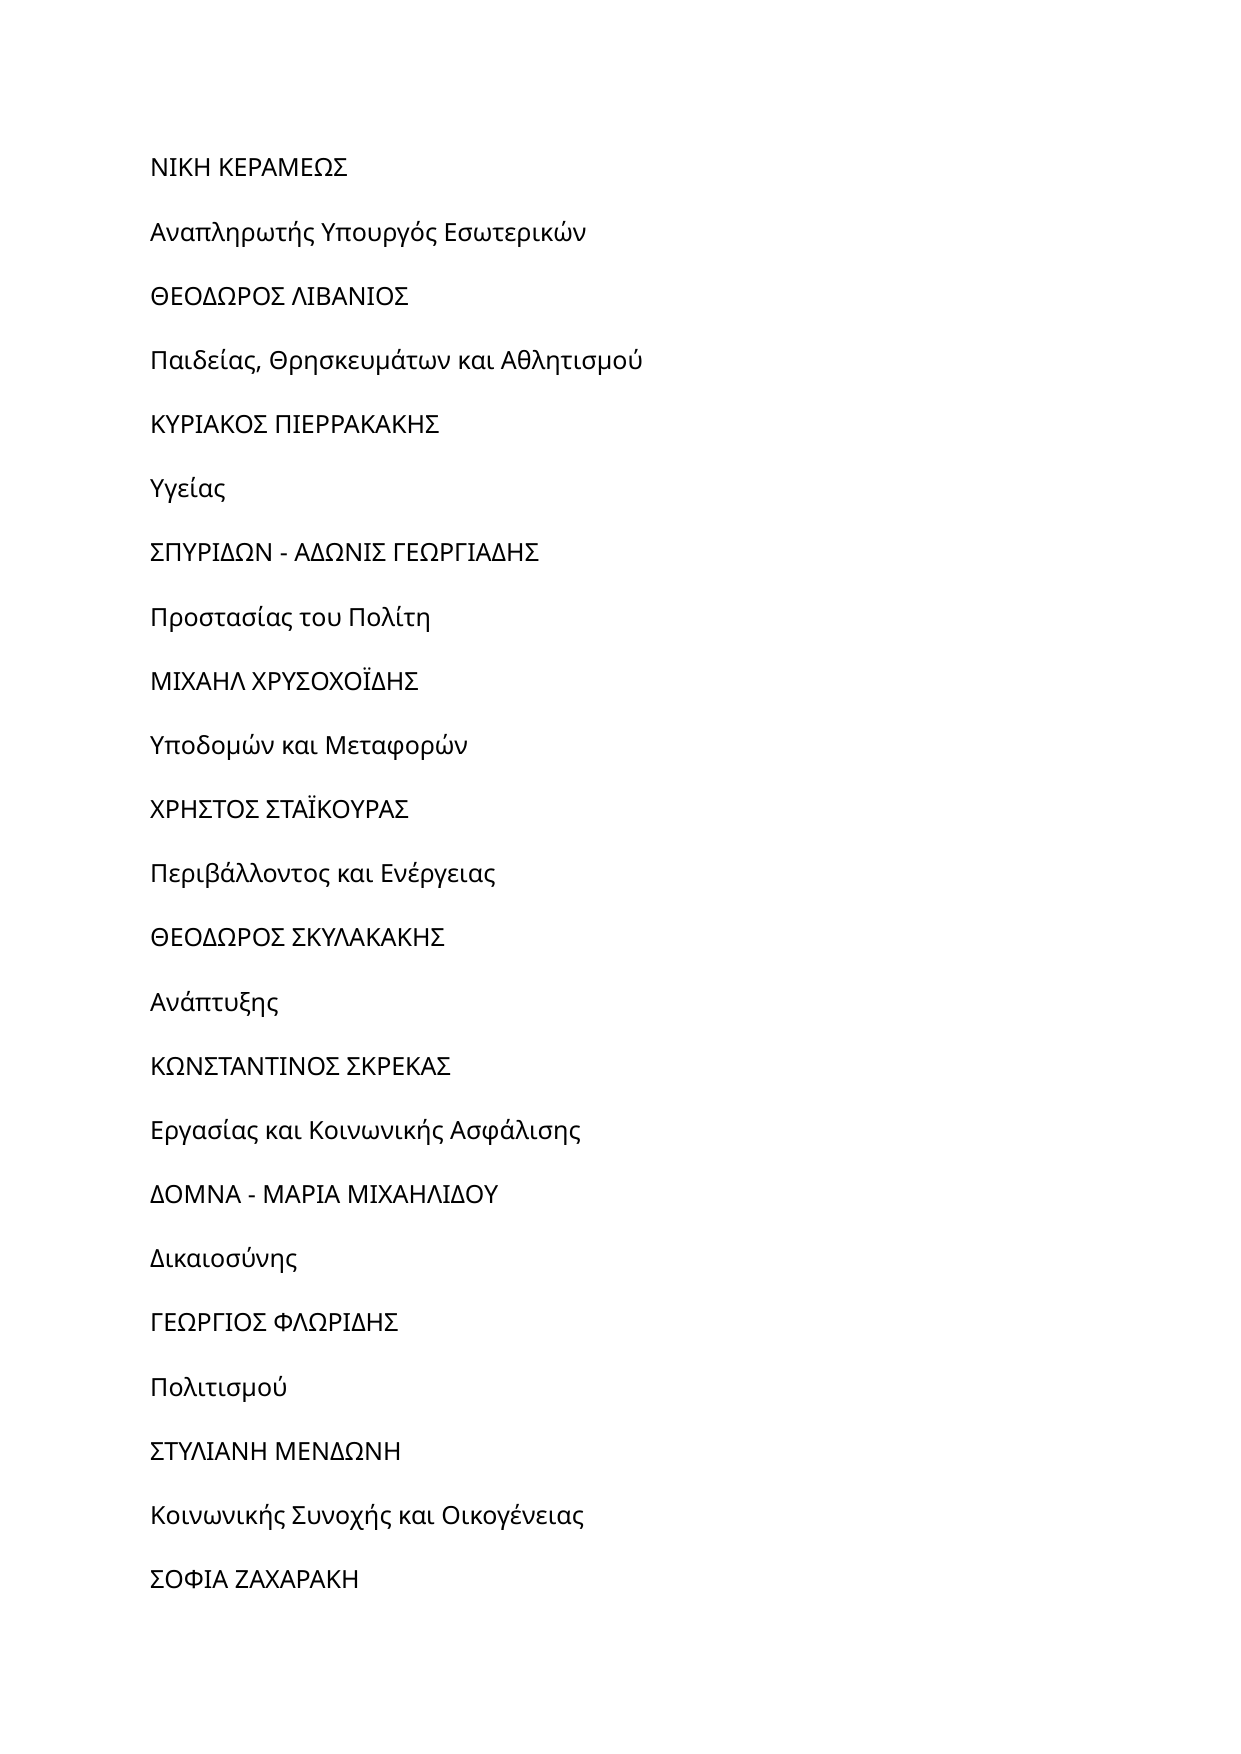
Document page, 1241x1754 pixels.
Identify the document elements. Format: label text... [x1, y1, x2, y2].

text ΔΟΜΝΑ - ΜΑΡΙΑ ΜΙΧΑΗΛΙΔΟΥ [150, 1177, 1090, 1211]
text Πολιτισμού [150, 1369, 1090, 1403]
text Εργασίας και Κοινωνικής Ασφάλισης [150, 1112, 1090, 1147]
text ΣΟΦΙΑ ΖΑΧΑΡΑΚΗ [150, 1562, 1090, 1596]
text ΜΙΧΑΗΛ ΧΡΥΣΟΧΟΪΔΗΣ [150, 663, 1090, 697]
text ΘΕΟΔΩΡΟΣ ΣΚΥΛΑΚΑΚΗΣ [150, 920, 1090, 954]
text Προστασίας του Πολίτη [150, 599, 1090, 633]
text Ανάπτυξης [150, 984, 1090, 1018]
text Παιδείας, Θρησκευμάτων και Αθλητισμού [150, 342, 1090, 377]
text ΣΠΥΡΙΔΩΝ - ΑΔΩΝΙΣ ΓΕΩΡΓΙΑΔΗΣ [150, 535, 1090, 569]
text ΚΥΡΙΑΚΟΣ ΠΙΕΡΡΑΚΑΚΗΣ [150, 407, 1090, 441]
text Αναπληρωτής Υπουργός Εσωτερικών [150, 214, 1090, 248]
text Υγείας [150, 471, 1090, 505]
text ΚΩΝΣΤΑΝΤΙΝΟΣ ΣΚΡΕΚΑΣ [150, 1048, 1090, 1082]
text Υποδομών και Μεταφορών [150, 727, 1090, 762]
text ΣΤΥΛΙΑΝΗ ΜΕΝΔΩΝΗ [150, 1433, 1090, 1467]
text Περιβάλλοντος και Ενέργειας [150, 856, 1090, 890]
text Κοινωνικής Συνοχής και Οικογένειας [150, 1497, 1090, 1532]
text ΓΕΩΡΓΙΟΣ ΦΛΩΡΙΔΗΣ [150, 1305, 1090, 1339]
text ΝΙΚΗ ΚΕΡΑΜΕΩΣ [150, 150, 1090, 184]
text ΘΕΟΔΩΡΟΣ ΛΙΒΑΝΙΟΣ [150, 278, 1090, 312]
text Δικαιοσύνης [150, 1241, 1090, 1275]
text ΧΡΗΣΤΟΣ ΣΤΑΪΚΟΥΡΑΣ [150, 792, 1090, 826]
